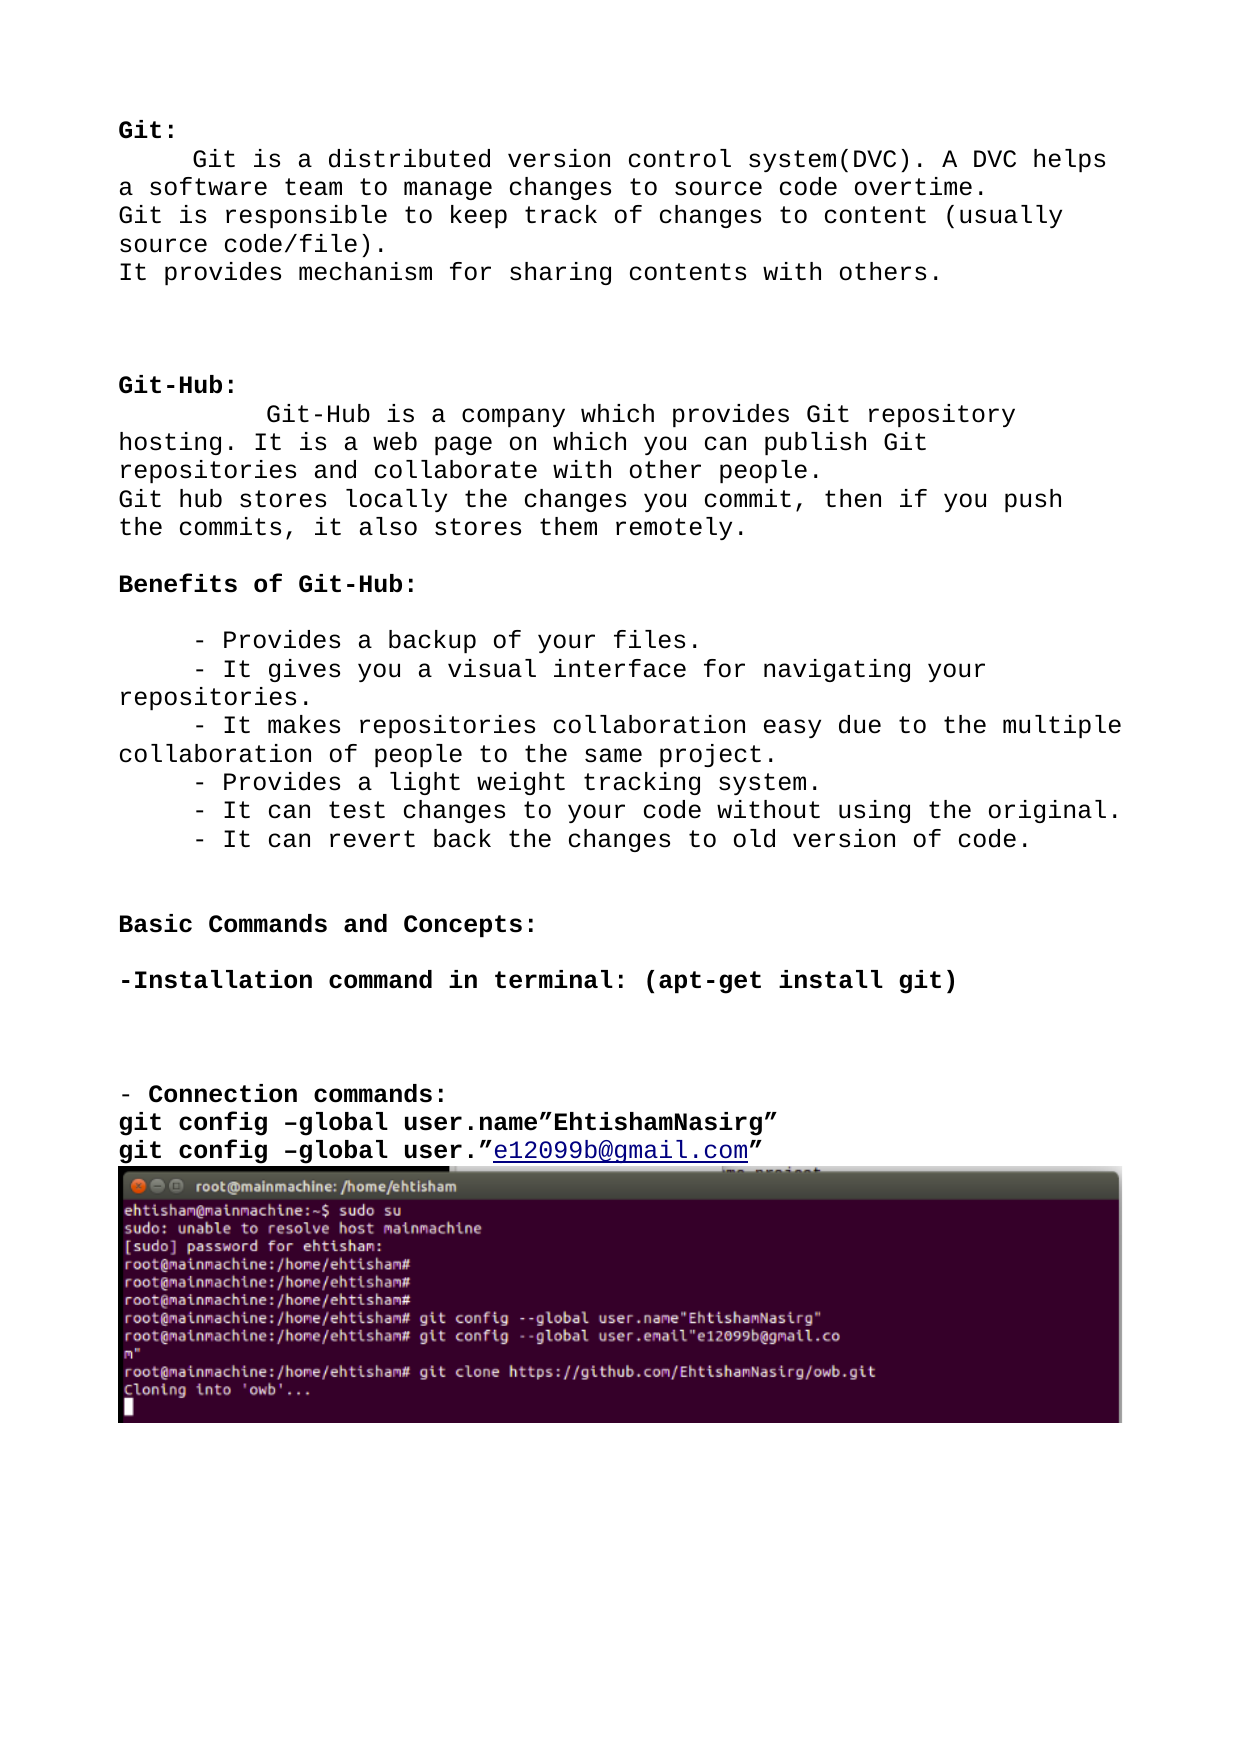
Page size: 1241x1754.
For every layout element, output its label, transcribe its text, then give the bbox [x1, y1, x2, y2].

text git config –global user.”e12099b@gmail.com” [118, 1138, 1122, 1166]
text Git hub stores locally the changes you commit, then if you push the commits, it also stores them remotely. [118, 486, 1122, 543]
text Git is responsible to keep track of changes to content (usually source code/file). [118, 203, 1122, 260]
text Basic Commands and Concepts: [118, 911, 1122, 940]
text - Provides a backup of your files. [118, 628, 1122, 656]
text git config –global user.name”EhtishamNasirg” [118, 1110, 1122, 1138]
text Git: [118, 118, 1122, 146]
text - Provides a light weight tracking system. [118, 770, 1122, 798]
text - It can test changes to your code without using the original. [118, 798, 1122, 826]
text Git-Hub is a company which provides Git repository hosting. It is a web page on which you can publish Git repositories and collaborate with other people. [118, 401, 1122, 486]
text - It makes repositories collaboration easy due to the multiple collaboration of people to the same project. [118, 713, 1122, 770]
text Benefits of Git-Hub: [118, 571, 1122, 600]
text - It gives you a visual interface for navigating your repositories. [118, 656, 1122, 713]
text - It can revert back the changes to old version of code. [118, 826, 1122, 855]
text - Connection commands: [118, 1081, 1122, 1110]
text -Installation command in terminal: (apt-get install git) [118, 968, 1122, 996]
text It provides mechanism for sharing contents with others. [118, 260, 1122, 288]
text Git is a distributed version control system(DVC). A DVC helps a software team to manage changes to source code overtime. [118, 146, 1122, 203]
picture [118, 1166, 1123, 1423]
text Git-Hub: [118, 373, 1122, 401]
